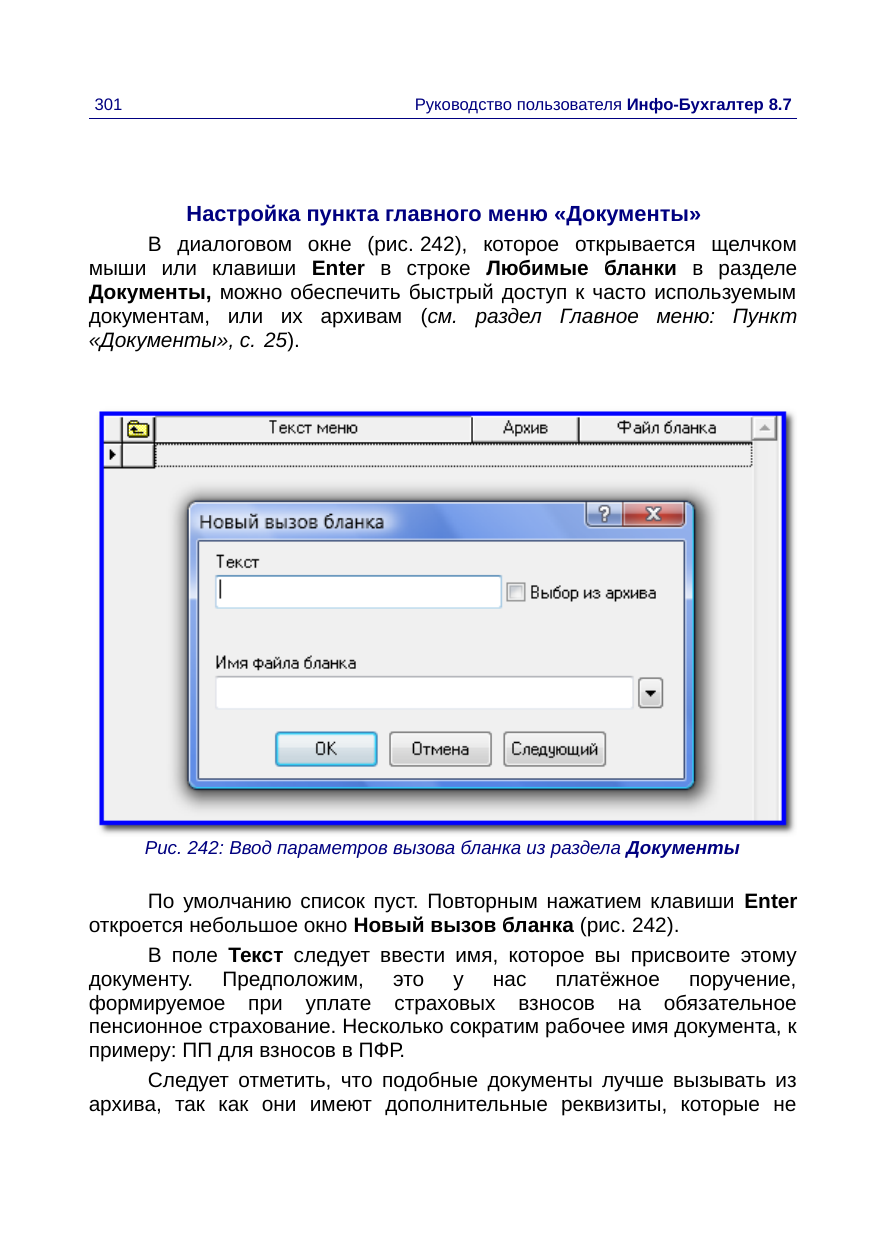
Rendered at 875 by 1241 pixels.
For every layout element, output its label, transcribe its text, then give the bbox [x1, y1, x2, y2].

text Следует отметить, что подобные документы лучше вызывать из архива, так как они имеют дополнительные реквизиты, которые не [88, 1068, 797, 1116]
text По умолчанию список пуст. Повторным нажатием клавиши Enter откроется небольшое окно Новый вызов бланка (рис. 242). [88, 888, 797, 936]
text В диалоговом окне (рис. 242), которое открывается щелчком мыши или клавиши Enter в строке Любимые бланки в разделе Документы, можно обеспечить быстрый доступ к часто используемым документам, или их архивам (см. раздел Главное меню: Пункт «Документы», с. 25). [88, 232, 797, 352]
text Рис. 242: Ввод параметров вызова бланка из раздела Документы [88, 837, 797, 859]
text В поле Текст следует ввести имя, которое вы присвоите этому документу. Предположим, это у нас платёжное поручение, формируемое при уплате страховых взносов на обязательное пенсионное страхование. Несколько сократим рабочее имя документа, к примеру: ПП для взносов в ПФР. [88, 942, 797, 1062]
subtitle Настройка пункта главного меню «Документы» [91, 201, 797, 226]
picture [88, 400, 798, 837]
